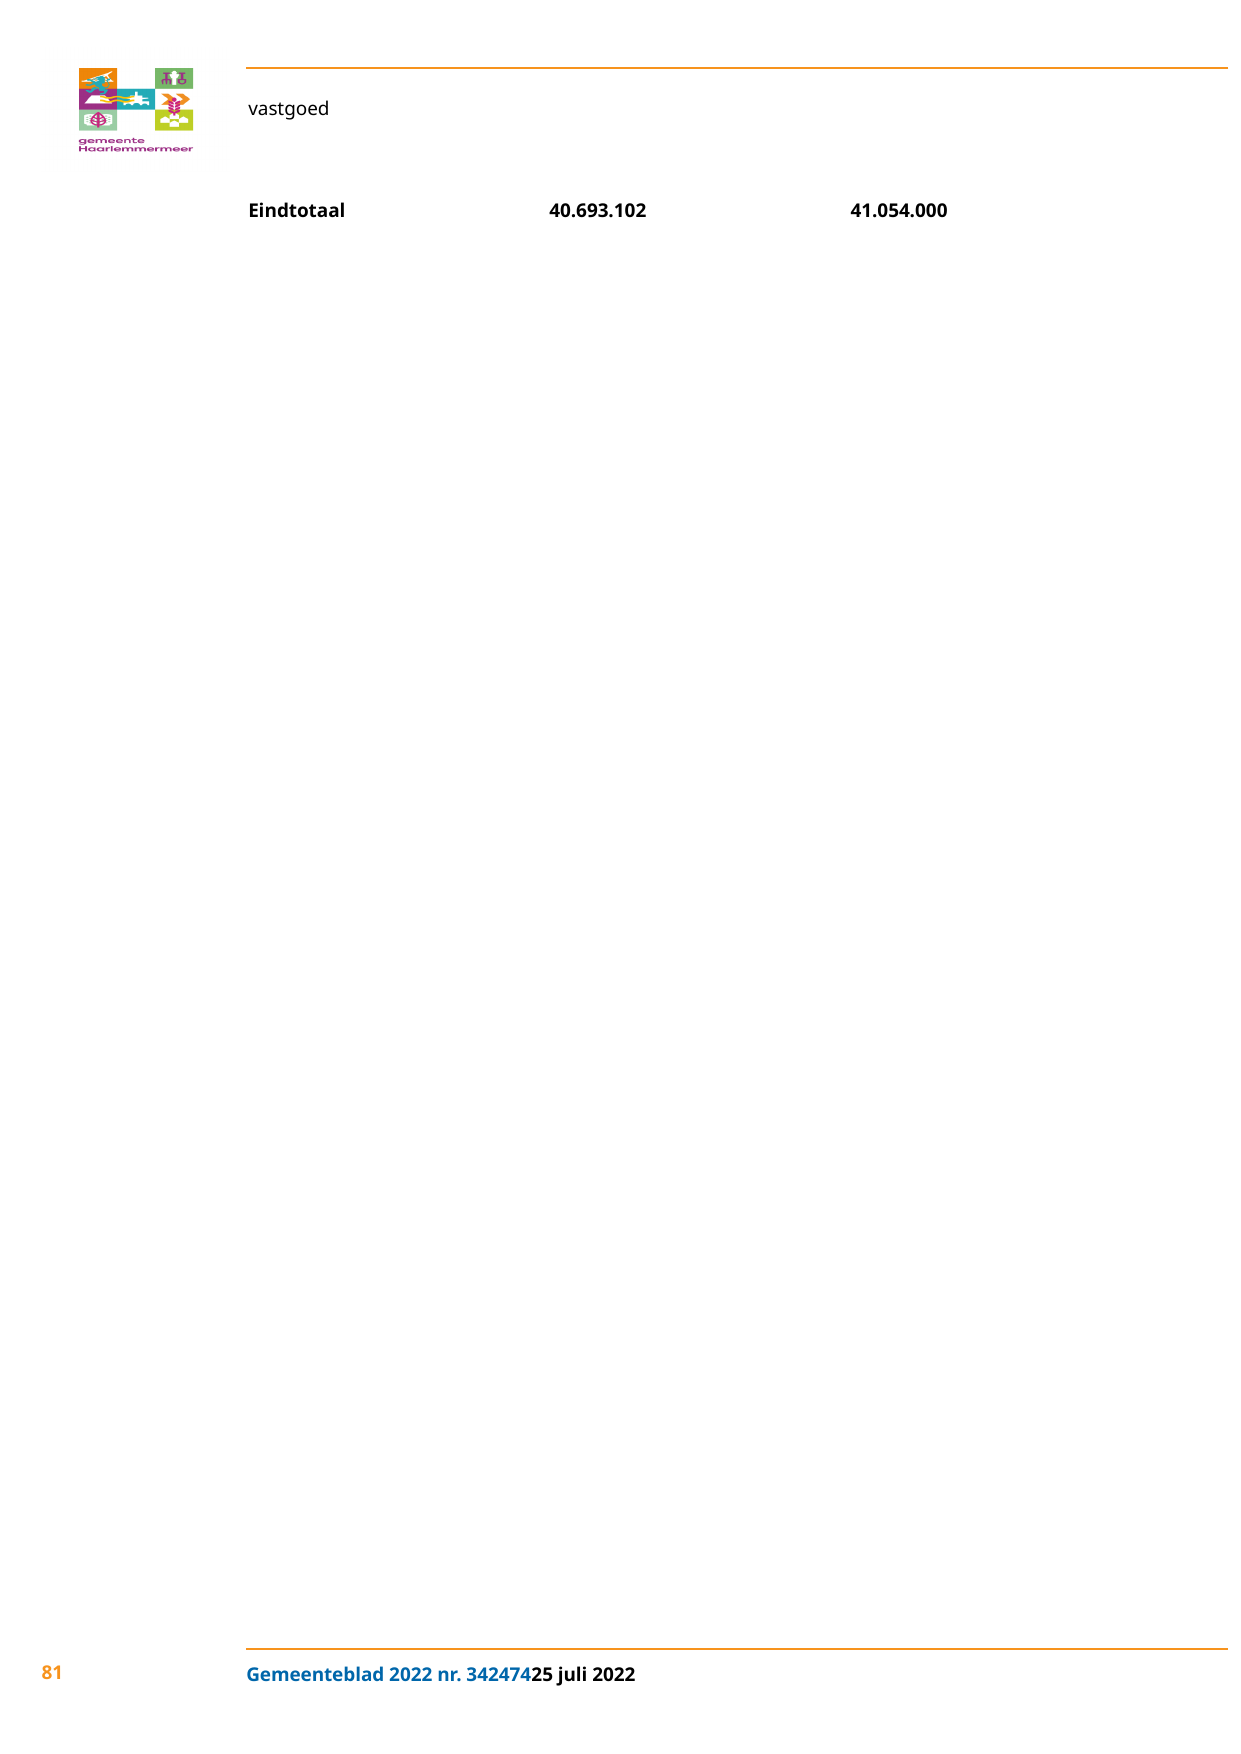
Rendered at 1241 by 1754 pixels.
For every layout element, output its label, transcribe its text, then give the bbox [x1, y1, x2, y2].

table_cell [850, 146, 1152, 172]
table_cell [850, 172, 1152, 198]
table_cell [248, 121, 549, 146]
table_cell 40.693.102 [549, 198, 850, 223]
picture [41, 47, 231, 172]
table_cell [248, 146, 549, 172]
table_cell [549, 95, 850, 121]
table_cell [850, 121, 1152, 146]
table_cell vastgoed [248, 95, 549, 121]
table_cell [549, 121, 850, 146]
table_cell Eindtotaal [248, 198, 549, 223]
table_cell [248, 172, 549, 198]
table_cell [549, 146, 850, 172]
table_cell [549, 172, 850, 198]
table_cell [850, 95, 1152, 121]
table_cell 41.054.000 [850, 198, 1152, 223]
